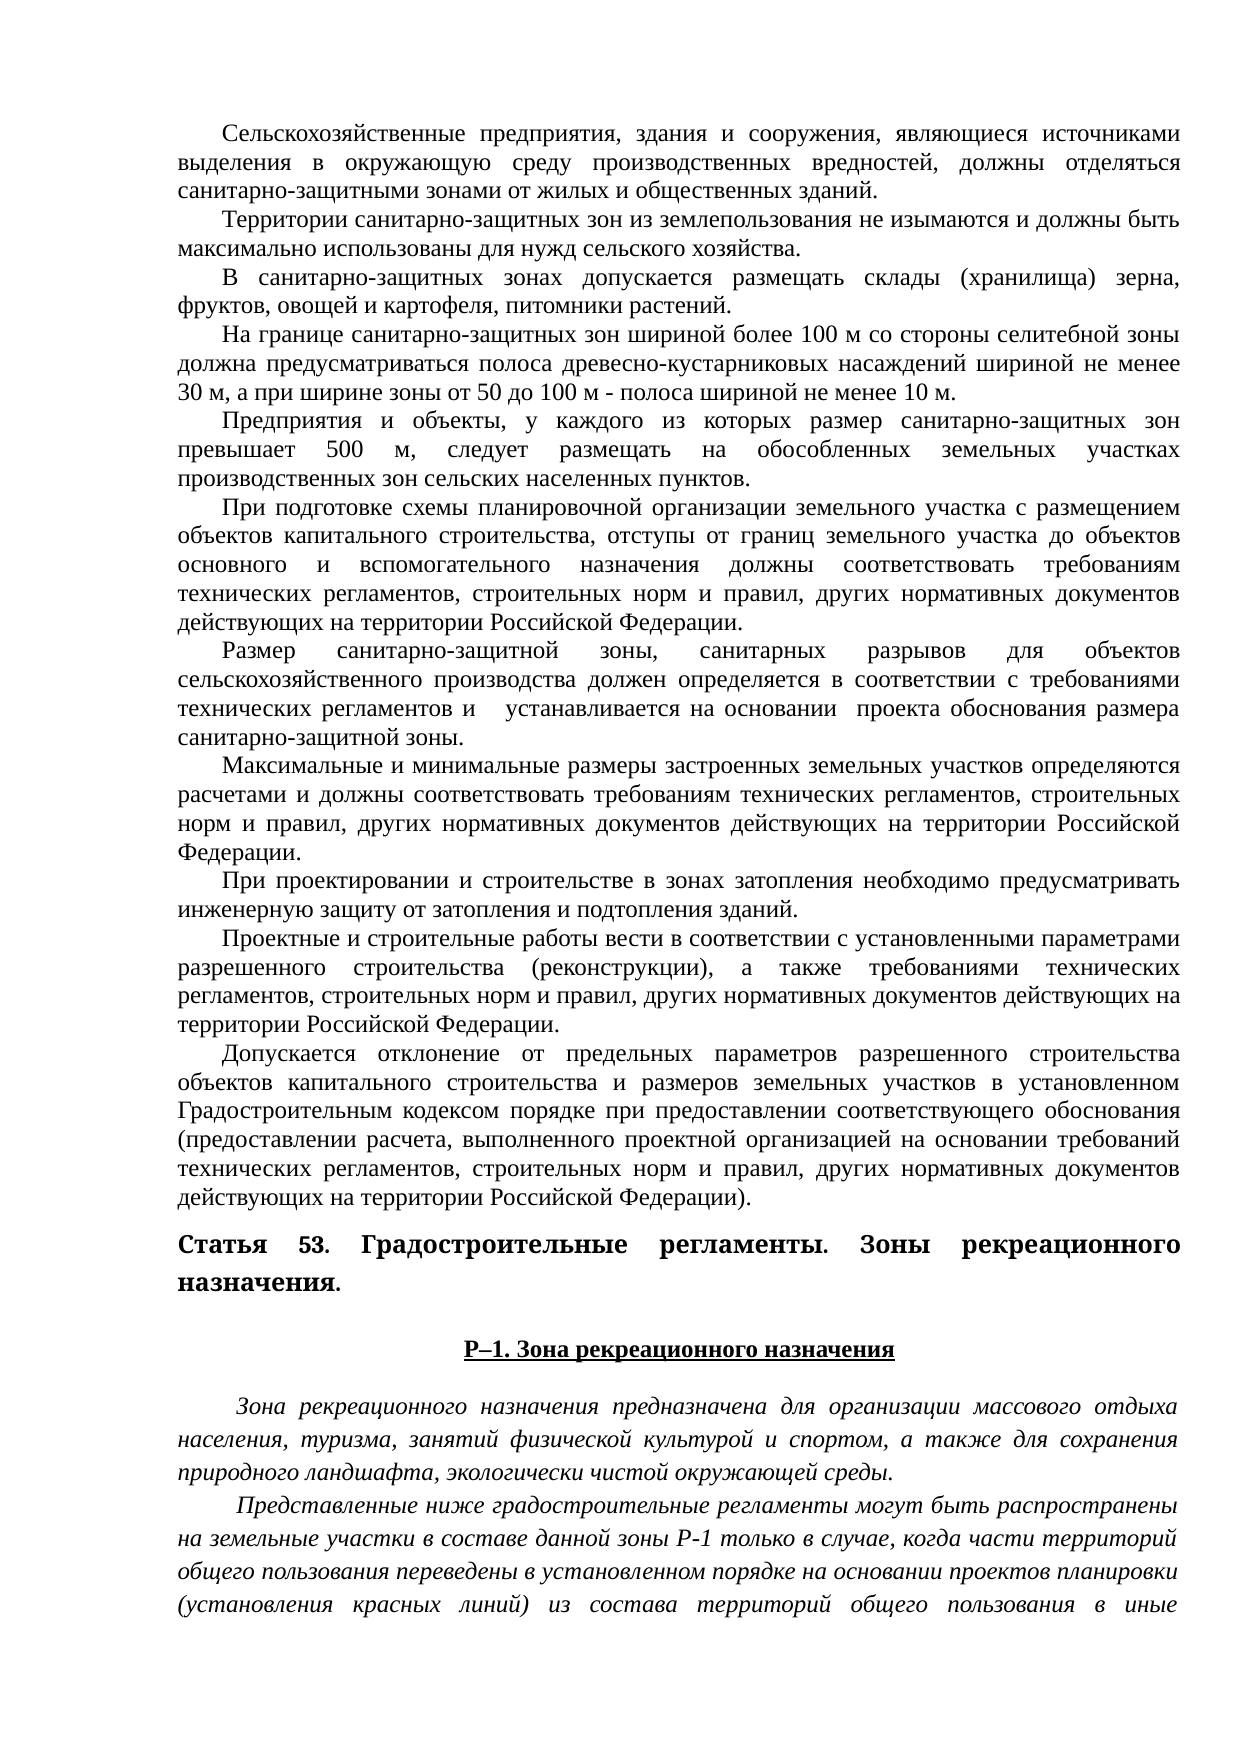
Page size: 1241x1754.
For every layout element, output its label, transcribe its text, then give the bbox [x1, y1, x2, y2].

text Статья 53. Градостроительные регламенты. Зоны рекреационного назначения. [177, 1231, 1181, 1297]
text Представленные ниже градостроительные регламенты могут быть распространены на земельные участки в составе данной зоны Р-1 только в случае, когда части территорий общего пользования переведены в установленном порядке на основании проектов планировки (установления красных линий) из состава территорий общего пользования в иные [177, 1490, 1181, 1618]
text На границе санитарно-защитных зон шириной более 100 м со стороны селитебной зоны должна предусматриваться полоса древесно-кустарниковых насаждений шириной не менее 30 м, а при ширине зоны от 50 до 100 м - полоса шириной не менее 10 м. [177, 319, 1181, 406]
text Р–1. Зона рекреационного назначения [177, 1334, 1181, 1363]
text В санитарно-защитных зонах допускается размещать склады (хранилища) зерна, фруктов, овощей и картофеля, питомники растений. [177, 262, 1181, 319]
text Зона рекреационного назначения предназначена для организации массового отдыха населения, туризма, занятий физической культурой и спортом, а также для сохранения природного ландшафта, экологически чистой окружающей среды. [177, 1391, 1181, 1486]
text Допускается отклонение от предельных параметров разрешенного строительства объектов капитального строительства и размеров земельных участков в установленном Градостроительным кодексом порядке при предоставлении соответствующего обоснования (предоставлении расчета, выполненного проектной организацией на основании требований технических регламентов, строительных норм и правил, других нормативных документов действующих на территории Российской Федерации). [177, 1038, 1181, 1211]
text Максимальные и минимальные размеры застроенных земельных участков определяются расчетами и должны соответствовать требованиям технических регламентов, строительных норм и правил, других нормативных документов действующих на территории Российской Федерации. [177, 751, 1181, 866]
text Территории санитарно-защитных зон из землепользования не изымаются и должны быть максимально использованы для нужд сельского хозяйства. [177, 204, 1181, 262]
text Проектные и строительные работы вести в соответствии с установленными параметрами разрешенного строительства (реконструкции), а также требованиями технических регламентов, строительных норм и правил, других нормативных документов действующих на территории Российской Федерации. [177, 923, 1181, 1038]
text При проектировании и строительстве в зонах затопления необходимо предусматривать инженерную защиту от затопления и подтопления зданий. [177, 866, 1181, 923]
text Предприятия и объекты, у каждого из которых размер санитарно-защитных зон превышает 500 м, следует размещать на обособленных земельных участках производственных зон сельских населенных пунктов. [177, 406, 1181, 492]
text Сельскохозяйственные предприятия, здания и сооружения, являющиеся источниками выделения в окружающую среду производственных вредностей, должны отделяться санитарно-защитными зонами от жилых и общественных зданий. [177, 118, 1181, 204]
text Размер санитарно-защитной зоны, санитарных разрывов для объектов сельскохозяйственного производства должен определяется в соответствии с требованиями технических регламентов и устанавливается на основании проекта обоснования размера санитарно-защитной зоны. [177, 636, 1181, 751]
text При подготовке схемы планировочной организации земельного участка с размещением объектов капитального строительства, отступы от границ земельного участка до объектов основного и вспомогательного назначения должны соответствовать требованиям технических регламентов, строительных норм и правил, других нормативных документов действующих на территории Российской Федерации. [177, 492, 1181, 636]
